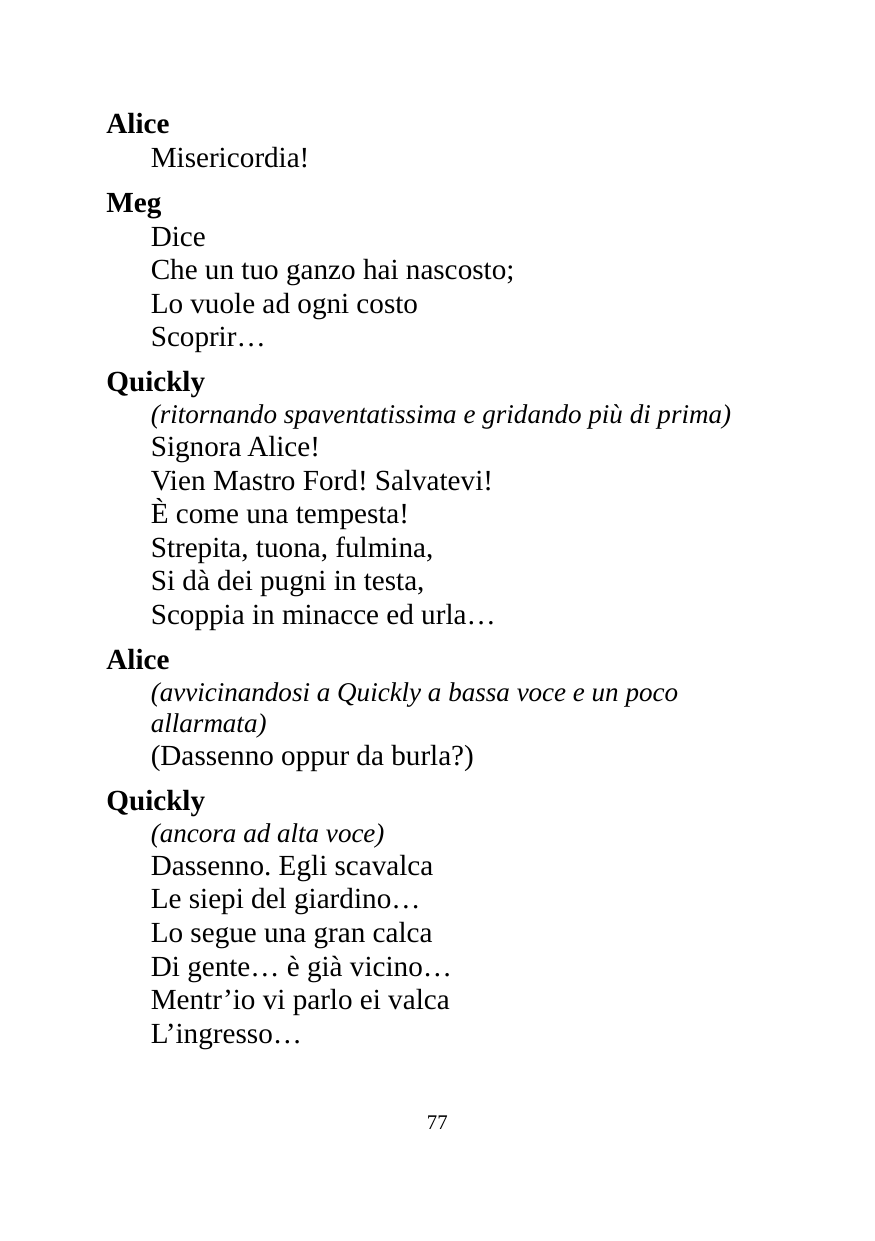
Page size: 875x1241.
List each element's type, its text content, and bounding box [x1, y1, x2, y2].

text (ancora ad alta voce) Dassenno. Egli scavalca Le siepi del giardino… Lo segue una gran calca Di gente… è già vicino… Mentr’io vi parlo ei valca L’ingresso… [151, 817, 768, 1049]
text Misericordia! [151, 140, 768, 173]
text Alice [106, 106, 768, 140]
text Dice Che un tuo ganzo hai nascosto; Lo vuole ad ogni costo Scoprir… [151, 219, 768, 353]
text Meg [106, 185, 768, 219]
text Alice [106, 642, 768, 676]
text Quickly [106, 783, 768, 817]
text Quickly [106, 364, 768, 398]
text (ritornando spaventatissima e gridando più di prima) Signora Alice! Vien Mastro Ford! Salvatevi! È come una tempesta! Strepita, tuona, fulmina, Si dà dei pugni in testa, Scoppia in minacce ed urla… [151, 398, 768, 631]
text (avvicinandosi a Quickly a bassa voce e un poco allarmata) (Dassenno oppur da burla?) [151, 676, 768, 772]
